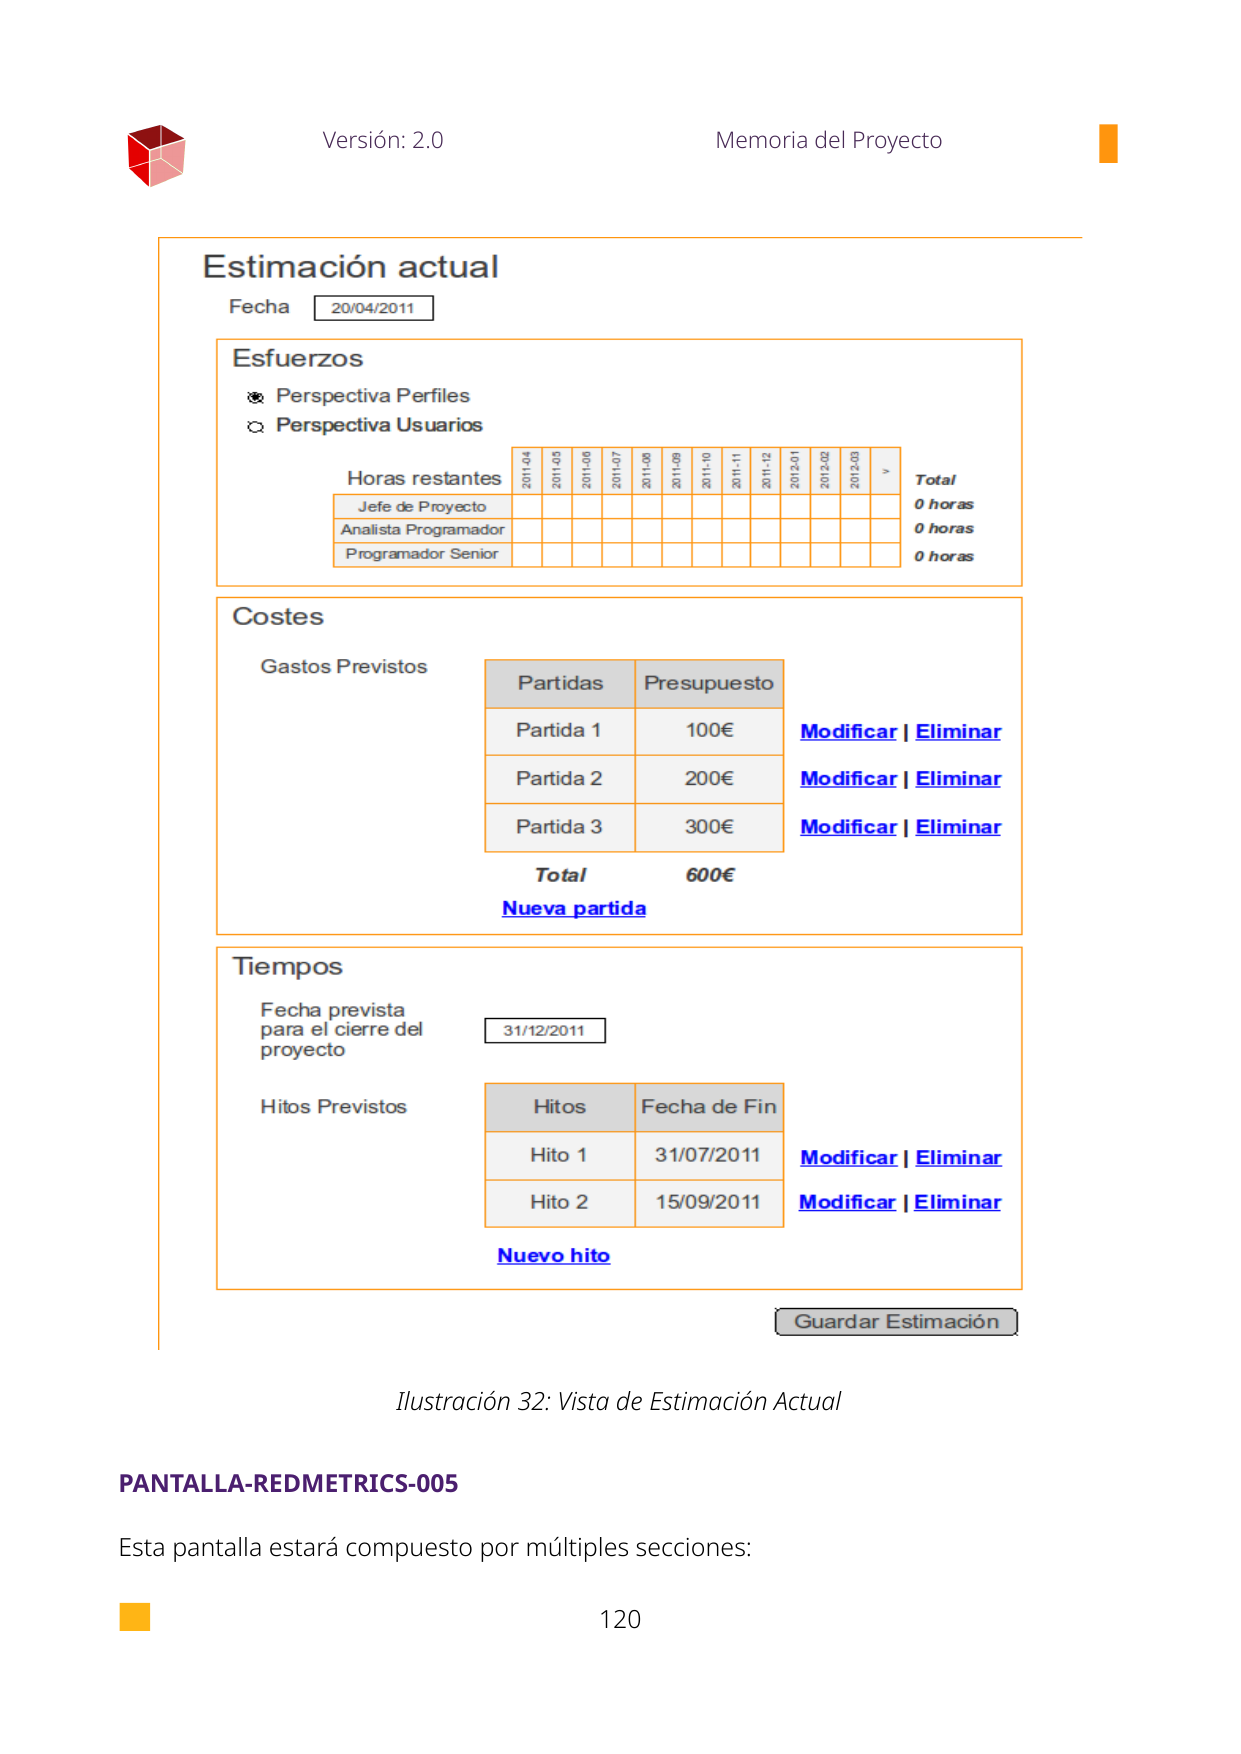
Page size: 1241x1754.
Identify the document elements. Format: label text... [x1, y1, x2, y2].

text Ilustración 32: Vista de Estimación Actual [158, 1350, 1082, 1418]
subtitle PANTALLA-REDMETRICS-005 [118, 1466, 1122, 1499]
text Esta pantalla estará compuesto por múltiples secciones: [118, 1529, 1122, 1563]
picture [158, 237, 1083, 1350]
picture [123, 123, 189, 189]
